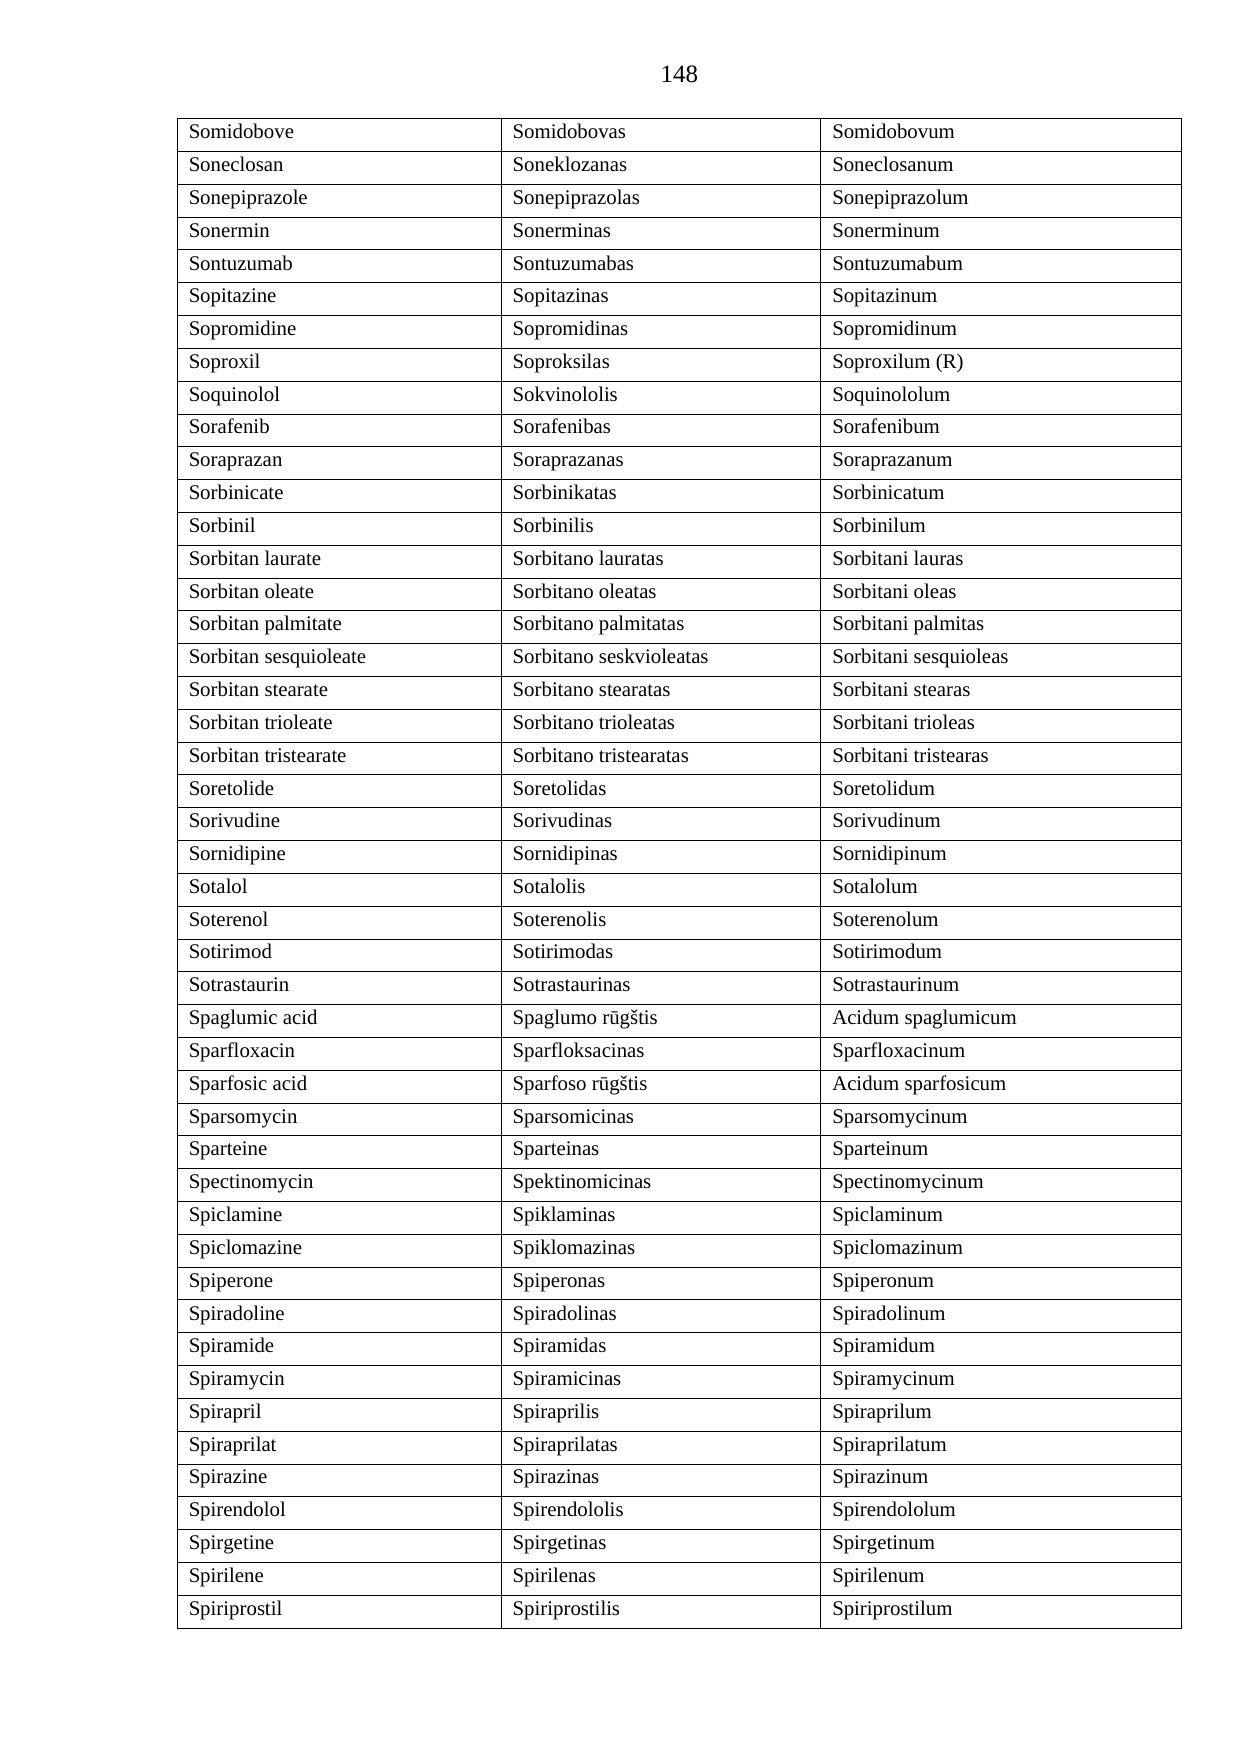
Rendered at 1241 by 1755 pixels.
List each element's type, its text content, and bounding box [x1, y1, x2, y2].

table_cell Sorbitani oleas [821, 579, 1181, 610]
table_cell Spirendolol [178, 1497, 501, 1529]
table_cell Sotirimodum [821, 940, 1181, 971]
table_cell Spiraprilum [821, 1399, 1181, 1431]
table_cell Spirazine [178, 1465, 501, 1496]
table_cell Sopitazinas [502, 283, 820, 315]
table_cell Sopitazinum [821, 283, 1181, 315]
table_cell Sorbitano lauratas [502, 546, 820, 577]
table_cell Spiramidas [502, 1333, 820, 1365]
table_cell Spectinomycin [178, 1169, 501, 1201]
table_cell Spaglumic acid [178, 1005, 501, 1037]
table_cell Sonermin [178, 218, 501, 249]
table_cell Sorivudinum [821, 808, 1181, 840]
table_cell Soraprazan [178, 447, 501, 479]
table_cell Sorbitano oleatas [502, 579, 820, 610]
table_cell Spirendololis [502, 1497, 820, 1529]
table_cell Sorbitano seskvioleatas [502, 644, 820, 676]
table_cell Soterenol [178, 907, 501, 938]
table_cell Spiradolinum [821, 1300, 1181, 1332]
table_cell Sparsomycin [178, 1104, 501, 1135]
table_cell Spirgetine [178, 1530, 501, 1562]
table_cell Sorbinicate [178, 480, 501, 512]
table_cell Soretolidas [502, 775, 820, 807]
table_cell Sorafenibas [502, 415, 820, 446]
table_cell Sopromidinum [821, 316, 1181, 348]
table_cell Spirazinas [502, 1465, 820, 1496]
table_cell Soretolide [178, 775, 501, 807]
table_cell Sparfloksacinas [502, 1038, 820, 1070]
table_cell Sorbinilum [821, 513, 1181, 545]
table_cell Sotrastaurin [178, 972, 501, 1004]
table_cell Spiraprilatas [502, 1432, 820, 1463]
table_cell Spectinomycinum [821, 1169, 1181, 1201]
table_cell Sopromidinas [502, 316, 820, 348]
table_cell Spiradoline [178, 1300, 501, 1332]
table_cell Spiclaminum [821, 1202, 1181, 1234]
table_cell Sorbitan sesquioleate [178, 644, 501, 676]
table_cell Sotrastaurinum [821, 972, 1181, 1004]
table_cell Spiraprilatum [821, 1432, 1181, 1463]
table_cell Spiperone [178, 1268, 501, 1299]
table_cell Soneclosan [178, 152, 501, 184]
table_cell Spiperonum [821, 1268, 1181, 1299]
table_cell Soterenolis [502, 907, 820, 938]
table_cell Spiramycinum [821, 1366, 1181, 1398]
table_cell Sonepiprazole [178, 185, 501, 217]
table_cell Sparfloxacin [178, 1038, 501, 1070]
table_cell Sorbitani trioleas [821, 710, 1181, 742]
table_cell Sorbitan laurate [178, 546, 501, 577]
table_cell Sorafenib [178, 415, 501, 446]
table_cell Sparfoso rūgštis [502, 1071, 820, 1102]
table_cell Spirgetinas [502, 1530, 820, 1562]
table_cell Sornidipinum [821, 841, 1181, 873]
table_cell Sonepiprazolas [502, 185, 820, 217]
table_cell Spiclomazine [178, 1235, 501, 1267]
table_cell Sopromidine [178, 316, 501, 348]
table_cell Sopitazine [178, 283, 501, 315]
table_cell Sorbinil [178, 513, 501, 545]
table_cell Spirilenum [821, 1563, 1181, 1595]
table_cell Spirapril [178, 1399, 501, 1431]
table_cell Spiklomazinas [502, 1235, 820, 1267]
table_cell Soretolidum [821, 775, 1181, 807]
table_cell Somidobove [178, 119, 501, 151]
table_cell Spirilenas [502, 1563, 820, 1595]
table_cell Sorafenibum [821, 415, 1181, 446]
table_cell Sotalol [178, 874, 501, 906]
table_cell Sorbitani stearas [821, 677, 1181, 709]
table_cell Spiramide [178, 1333, 501, 1365]
table_cell Spiraprilat [178, 1432, 501, 1463]
table_cell Sorbinilis [502, 513, 820, 545]
table_cell Sotirimod [178, 940, 501, 971]
table_cell Spiperonas [502, 1268, 820, 1299]
table_cell Somidobovum [821, 119, 1181, 151]
table_cell Sontuzumab [178, 250, 501, 282]
table_cell Sparteine [178, 1136, 501, 1168]
table_cell Soraprazanas [502, 447, 820, 479]
table_cell Sornidipinas [502, 841, 820, 873]
table_cell Sorbitan trioleate [178, 710, 501, 742]
table_cell Spiclomazinum [821, 1235, 1181, 1267]
table_cell Sotrastaurinas [502, 972, 820, 1004]
table_cell Soneklozanas [502, 152, 820, 184]
table_cell Sorbitan palmitate [178, 611, 501, 643]
table_cell Soraprazanum [821, 447, 1181, 479]
table_cell Sorbitani tristearas [821, 743, 1181, 774]
table_cell Sorbitano palmitatas [502, 611, 820, 643]
table_cell Sparfloxacinum [821, 1038, 1181, 1070]
table_cell Spiriprostilis [502, 1596, 820, 1627]
table_cell Sorbitani palmitas [821, 611, 1181, 643]
table_cell Sonepiprazolum [821, 185, 1181, 217]
table_cell Sotalolis [502, 874, 820, 906]
table_cell Soproksilas [502, 349, 820, 381]
table_cell Sornidipine [178, 841, 501, 873]
table_cell Sotirimodas [502, 940, 820, 971]
table_cell Sorbinikatas [502, 480, 820, 512]
table_cell Sparteinum [821, 1136, 1181, 1168]
table_cell Sonerminum [821, 218, 1181, 249]
table_cell Sorbitano stearatas [502, 677, 820, 709]
table_cell Spiriprostilum [821, 1596, 1181, 1627]
table_cell Sontuzumabas [502, 250, 820, 282]
table_cell Sparsomycinum [821, 1104, 1181, 1135]
table_cell Spiraprilis [502, 1399, 820, 1431]
table_cell Sorbitani sesquioleas [821, 644, 1181, 676]
table_cell Spiradolinas [502, 1300, 820, 1332]
table_cell Sorbitan stearate [178, 677, 501, 709]
table_cell Spirazinum [821, 1465, 1181, 1496]
table_cell Sorivudinas [502, 808, 820, 840]
table_cell Sorbinicatum [821, 480, 1181, 512]
table_cell Sontuzumabum [821, 250, 1181, 282]
table_cell Spiramicinas [502, 1366, 820, 1398]
table_cell Soterenolum [821, 907, 1181, 938]
table_cell Sorbitan oleate [178, 579, 501, 610]
table_cell Spiklaminas [502, 1202, 820, 1234]
table_cell Sparteinas [502, 1136, 820, 1168]
table_cell Soquinolol [178, 382, 501, 413]
table_cell Spirendololum [821, 1497, 1181, 1529]
table_cell Spirgetinum [821, 1530, 1181, 1562]
table_cell Sonerminas [502, 218, 820, 249]
table_cell Spiramidum [821, 1333, 1181, 1365]
table_cell Spiramycin [178, 1366, 501, 1398]
table_cell Spirilene [178, 1563, 501, 1595]
table_cell Sorbitan tristearate [178, 743, 501, 774]
table_cell Soquinololum [821, 382, 1181, 413]
table_cell Somidobovas [502, 119, 820, 151]
table_cell Soproxil [178, 349, 501, 381]
table_cell Spiriprostil [178, 1596, 501, 1627]
table_cell Sokvinololis [502, 382, 820, 413]
table_cell Soneclosanum [821, 152, 1181, 184]
table_cell Sparsomicinas [502, 1104, 820, 1135]
table_cell Spektinomicinas [502, 1169, 820, 1201]
table_cell Acidum spaglumicum [821, 1005, 1181, 1037]
table_cell Acidum sparfosicum [821, 1071, 1181, 1102]
table_cell Soproxilum (R) [821, 349, 1181, 381]
table_cell Sorbitani lauras [821, 546, 1181, 577]
table_cell Sotalolum [821, 874, 1181, 906]
table_cell Sparfosic acid [178, 1071, 501, 1102]
table_cell Spaglumo rūgštis [502, 1005, 820, 1037]
table_cell Sorivudine [178, 808, 501, 840]
table_cell Sorbitano trioleatas [502, 710, 820, 742]
table_cell Spiclamine [178, 1202, 501, 1234]
table_cell Sorbitano tristearatas [502, 743, 820, 774]
